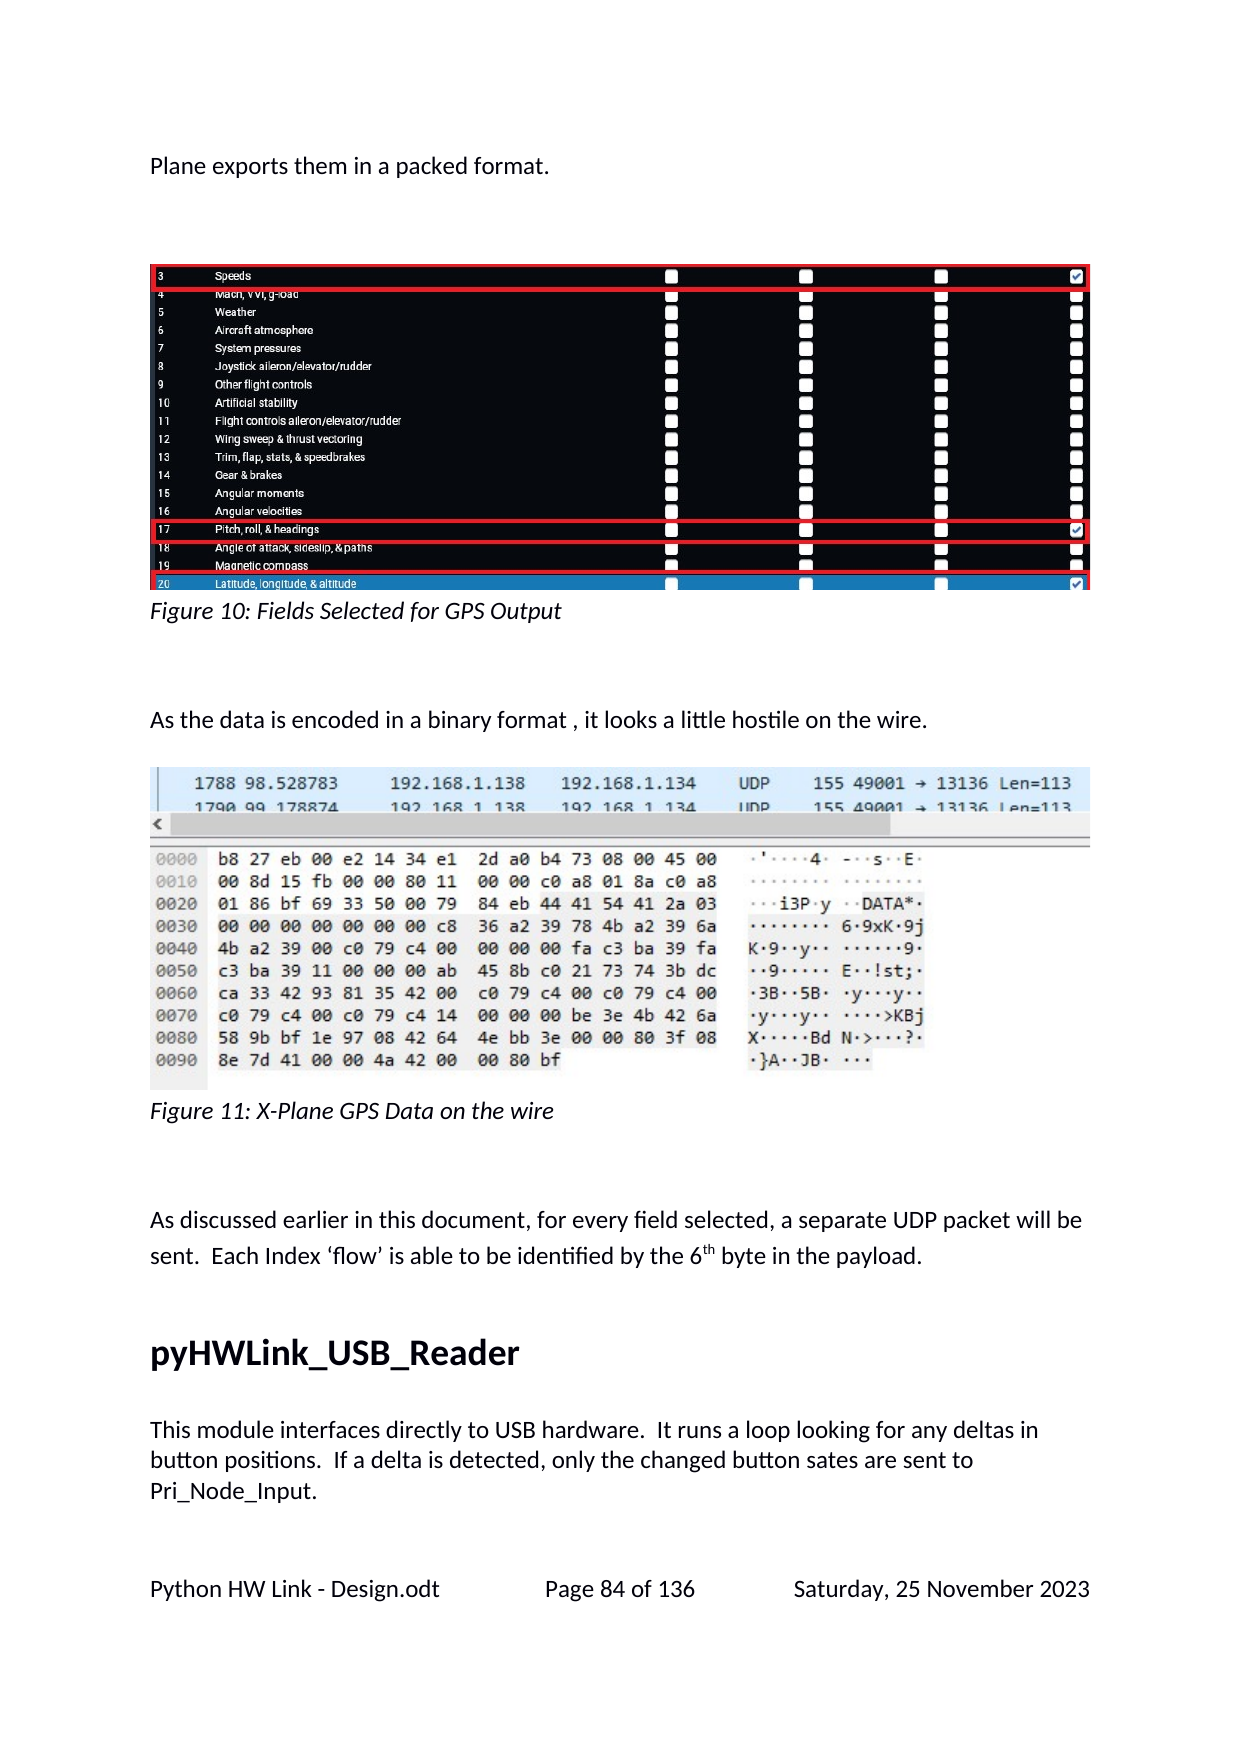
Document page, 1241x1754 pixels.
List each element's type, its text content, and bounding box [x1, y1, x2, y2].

text Figure 10: Fields Selected for GPS Output [150, 590, 1090, 626]
text This module interfaces directly to USB hardware. It runs a loop looking for any deltas in button positions. If a delta is detected, only the changed button sates are sent to Pri_Node_Input. [150, 1414, 1090, 1505]
picture [150, 264, 1091, 590]
text Plane exports them in a packed format. [150, 150, 1090, 181]
picture [150, 767, 1091, 1090]
text Figure 11: X-Plane GPS Data on the wire [150, 1090, 1090, 1126]
subtitle pyHWLink_USB_Reader [150, 1329, 1090, 1375]
text As the data is encoded in a binary format , it looks a little hostile on the wire. [150, 704, 1090, 734]
text As discussed earlier in this document, for every field selected, a separate UDP packet will be sent. Each Index ‘flow’ is able to be identified by the 6th byte in the payload. [150, 1204, 1090, 1271]
